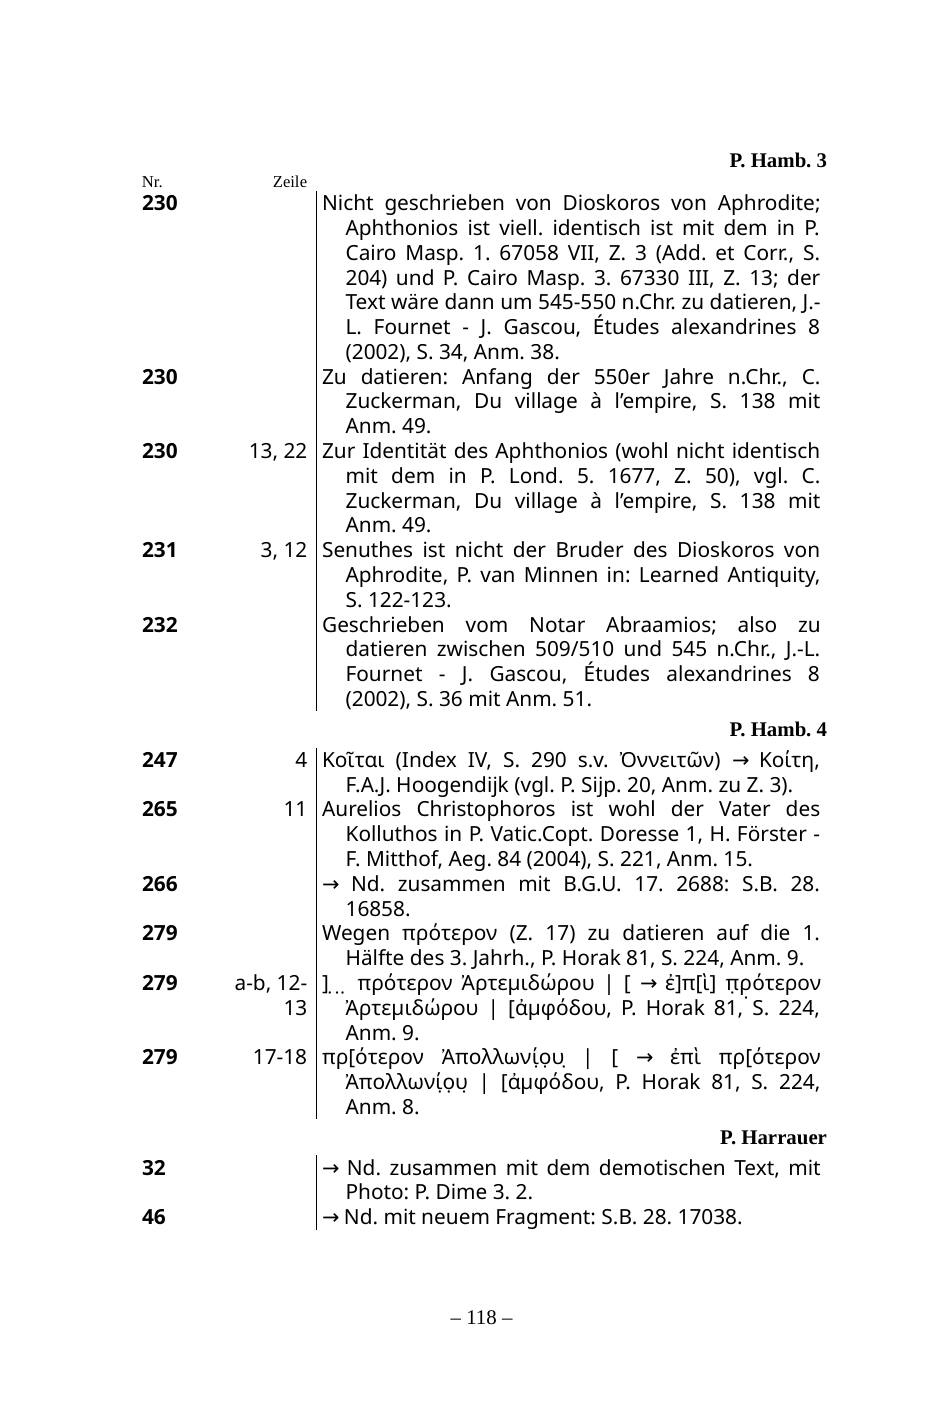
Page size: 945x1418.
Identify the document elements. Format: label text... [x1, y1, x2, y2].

table_cell 279 [136, 1045, 224, 1119]
table_cell Wegen πρότερον (Z. 17) zu datieren auf die 1. Hälfte des 3. Jahrh., P. Horak 81, S. 224, Anm. 9. [317, 921, 827, 971]
table_cell 11 [224, 797, 316, 871]
table_cell [224, 364, 316, 439]
table_cell ] ̣ ̣ ̣ πρότερον Ἀρτεμιδώρου | [ → ἐ]π[ὶ] π̣ρ̣ότερον Ἀρτεμιδώρου | [ἀμφόδου, P. Horak 81, S. 224, Anm. 9. [317, 971, 827, 1045]
table_cell 46 [136, 1205, 224, 1229]
table_header → Nd. zusammen mit dem demotischen Text, mit Photo: P. Dime 3. 2. [317, 1155, 827, 1205]
table_cell Zu datieren: Anfang der 550er Jahre n.Chr., C. Zuckerman, Du village à l’empire, S. 138 mit Anm. 49. [317, 364, 827, 439]
table_header 4 [224, 748, 316, 797]
table_cell → Nd. mit neuem Fragment: S.B. 28. 17038. [317, 1205, 827, 1229]
table_cell → Nd. zusammen mit B.G.U. 17. 2688: S.B. 28. 16858. [317, 871, 827, 921]
table_cell 232 [136, 612, 224, 711]
table_cell 279 [136, 971, 224, 1045]
table_header [224, 1155, 316, 1205]
table_cell 230 [136, 191, 224, 364]
table_cell Nicht geschrieben von Dioskoros von Aphrodite; Aphthonios ist viell. identisch ist mit dem in P. Cairo Masp. 1. 67058 VII, Z. 3 (Add. et Corr., S. 204) und P. Cairo Masp. 3. 67330 III, Z. 13; der Text wäre dann um 545-550 n.Chr. zu datieren, J.-L. Fournet - J. Gascou, Études alexandrines 8 (2002), S. 34, Anm. 38. [317, 191, 827, 364]
table_cell Aurelios Christophoros ist wohl der Vater des Kolluthos in P. Vatic.Copt. Doresse 1, H. Förster - F. Mitthof, Aeg. 84 (2004), S. 221, Anm. 15. [317, 797, 827, 871]
table_cell [224, 612, 316, 711]
table_header 32 [136, 1155, 224, 1205]
table_cell 13, 22 [224, 439, 316, 538]
table_cell 230 [136, 364, 224, 439]
table_cell 17-18 [224, 1045, 316, 1119]
subtitle P. Hamb. 4 [136, 717, 827, 741]
table_cell 231 [136, 538, 224, 612]
table_cell Senuthes ist nicht der Bruder des Dioskoros von Aphrodite, P. van Minnen in: Learned Antiquity, S. 122-123. [317, 538, 827, 612]
table_cell 3, 12 [224, 538, 316, 612]
table_cell [224, 921, 316, 971]
table_cell [224, 871, 316, 921]
subtitle P. Harrauer [136, 1125, 827, 1149]
table_cell 230 [136, 439, 224, 538]
table_cell [224, 1205, 316, 1229]
table_cell 266 [136, 871, 224, 921]
table_cell Geschrieben vom Notar Abraamios; also zu datieren zwischen 509/510 und 545 n.Chr., J.-L. Fournet - J. Gascou, Études alexandrines 8 (2002), S. 36 mit Anm. 51. [317, 612, 827, 711]
table_cell Zur Identität des Aphthonios (wohl nicht identisch mit dem in P. Lond. 5. 1677, Z. 50), vgl. C. Zuckerman, Du village à l’empire, S. 138 mit Anm. 49. [317, 439, 827, 538]
table_header Κοῖται (Index IV, S. 290 s.v. Ὀννειτῶν) → Κοίτη, F.A.J. Hoogendijk (vgl. P. Sijp. 20, Anm. zu Z. 3). [317, 748, 827, 797]
table_cell πρ[ότερον Ἀπολλωνί̣ο̣υ̣ | [ → ἐπὶ πρ[ότερον Ἀπολλωνί̣ο̣υ̣ | [ἀμφόδου, P. Horak 81, S. 224, Anm. 8. [317, 1045, 827, 1119]
table_cell 279 [136, 921, 224, 971]
table_cell 265 [136, 797, 224, 871]
table_cell [224, 191, 316, 364]
table_cell a-b, 12-13 [224, 971, 316, 1045]
table_header 247 [136, 748, 224, 797]
